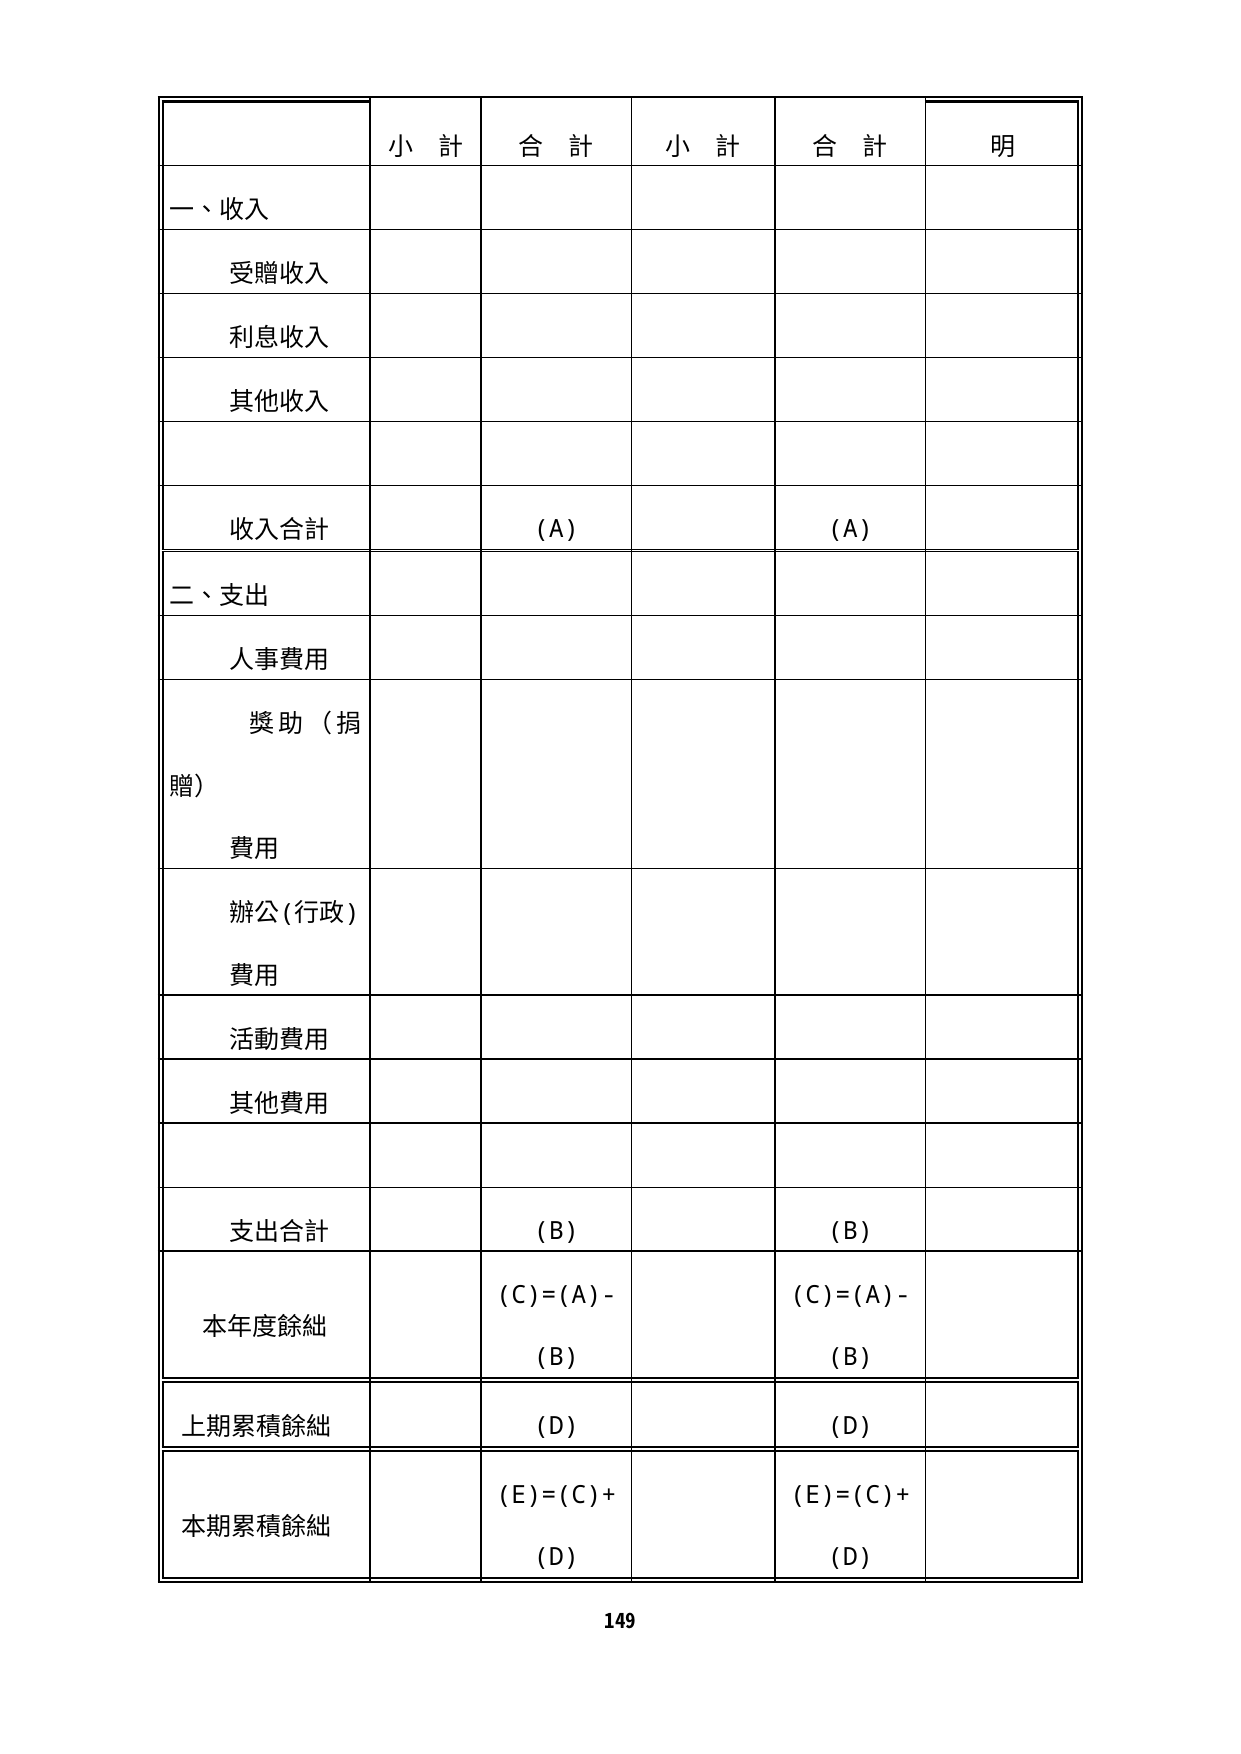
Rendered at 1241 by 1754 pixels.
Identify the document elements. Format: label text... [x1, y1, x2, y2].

table_cell [482, 230, 631, 293]
table_cell 小 計 [371, 98, 480, 165]
table_cell [371, 680, 480, 868]
table_cell [632, 294, 774, 357]
table_cell 小 計 [632, 98, 774, 165]
table_cell [632, 1124, 774, 1186]
table_cell [926, 166, 1077, 228]
table_cell [926, 680, 1077, 868]
table_cell [371, 1452, 480, 1577]
table_cell 本年度餘絀 [164, 1252, 369, 1377]
table_cell (B) [482, 1188, 631, 1250]
table_cell 一、收入 [164, 166, 369, 228]
table_cell 本期累積餘絀 [164, 1452, 369, 1577]
table_cell [371, 1060, 480, 1122]
table_cell [926, 1124, 1077, 1186]
table_cell [776, 1124, 925, 1186]
table_header [164, 103, 369, 165]
table_cell [632, 1383, 774, 1446]
table_cell [482, 996, 631, 1058]
table_cell 二、支出 [164, 552, 369, 614]
table_cell 受贈收入 [164, 230, 369, 293]
table_cell [926, 1188, 1077, 1250]
table_cell [926, 1060, 1077, 1122]
table_cell [926, 996, 1077, 1058]
table_cell (D) [776, 1383, 925, 1446]
table_cell 利息收入 [164, 294, 369, 357]
table_cell [632, 552, 774, 614]
table_cell (E)=(C)+(D) [482, 1452, 631, 1577]
table_cell [776, 1060, 925, 1122]
table_cell [482, 358, 631, 421]
table_cell [776, 552, 925, 614]
table_cell [371, 996, 480, 1058]
table_cell 合 計 [482, 98, 631, 165]
table_header 明 [926, 103, 1077, 165]
table_cell [482, 616, 631, 678]
table_cell (A) [776, 486, 925, 549]
table_cell [632, 358, 774, 421]
table_cell 合 計 [776, 98, 925, 165]
table_cell [926, 869, 1077, 994]
table_cell [776, 294, 925, 357]
table_cell [632, 1452, 774, 1577]
table_cell (C)=(A)-(B) [482, 1252, 631, 1377]
table_cell [632, 616, 774, 678]
table_cell [632, 230, 774, 293]
table_cell [371, 552, 480, 614]
table_cell [632, 869, 774, 994]
table_cell [926, 1383, 1077, 1446]
table_cell [776, 422, 925, 485]
table_cell [371, 422, 480, 485]
table_cell [371, 230, 480, 293]
table_cell [371, 1124, 480, 1186]
table_cell 活動費用 [164, 996, 369, 1058]
table_cell [371, 166, 480, 228]
table_cell [482, 294, 631, 357]
table_cell [482, 1060, 631, 1122]
table_cell [632, 1252, 774, 1377]
table_cell [632, 486, 774, 549]
table_cell [776, 616, 925, 678]
table_cell [482, 869, 631, 994]
table_cell [926, 552, 1077, 614]
table_cell [482, 680, 631, 868]
table_cell [926, 358, 1077, 421]
table_cell [371, 869, 480, 994]
table_cell [632, 166, 774, 228]
table_cell 辦公(行政) 費用 [164, 869, 369, 994]
table_cell 其他收入 [164, 358, 369, 421]
table_cell 支出合計 [164, 1188, 369, 1250]
table_cell 獎助（捐贈） 費用 [164, 680, 369, 868]
table_cell [776, 680, 925, 868]
table_cell [632, 1060, 774, 1122]
table_cell [632, 680, 774, 868]
table_cell (B) [776, 1188, 925, 1250]
table_cell [776, 166, 925, 228]
table_cell [371, 1383, 480, 1446]
table_cell [926, 294, 1077, 357]
table_cell [926, 616, 1077, 678]
table_cell (D) [482, 1383, 631, 1446]
table_cell 人事費用 [164, 616, 369, 678]
table_cell (A) [482, 486, 631, 549]
table_cell (C)=(A)-(B) [776, 1252, 925, 1377]
table_cell [371, 1188, 480, 1250]
table_cell [926, 486, 1077, 549]
table_cell [482, 552, 631, 614]
table_cell 收入合計 [164, 486, 369, 549]
table_cell 上期累積餘絀 [164, 1383, 369, 1446]
table_cell [371, 358, 480, 421]
table_cell [482, 166, 631, 228]
table_cell [632, 996, 774, 1058]
table_cell [926, 230, 1077, 293]
table_cell [371, 294, 480, 357]
table_cell [632, 1188, 774, 1250]
table_cell [164, 422, 369, 485]
table_cell [371, 616, 480, 678]
table_cell [482, 422, 631, 485]
table_cell [776, 230, 925, 293]
table_cell [776, 869, 925, 994]
table_cell [632, 422, 774, 485]
table_cell [926, 1452, 1077, 1577]
table_cell [776, 996, 925, 1058]
table_cell [926, 422, 1077, 485]
table_cell [926, 1252, 1077, 1377]
table_cell [776, 358, 925, 421]
table_cell 其他費用 [164, 1060, 369, 1122]
table_cell [164, 1124, 369, 1186]
table_cell [371, 1252, 480, 1377]
table_cell (E)=(C)+(D) [776, 1452, 925, 1577]
table_cell [482, 1124, 631, 1186]
table_cell [371, 486, 480, 549]
